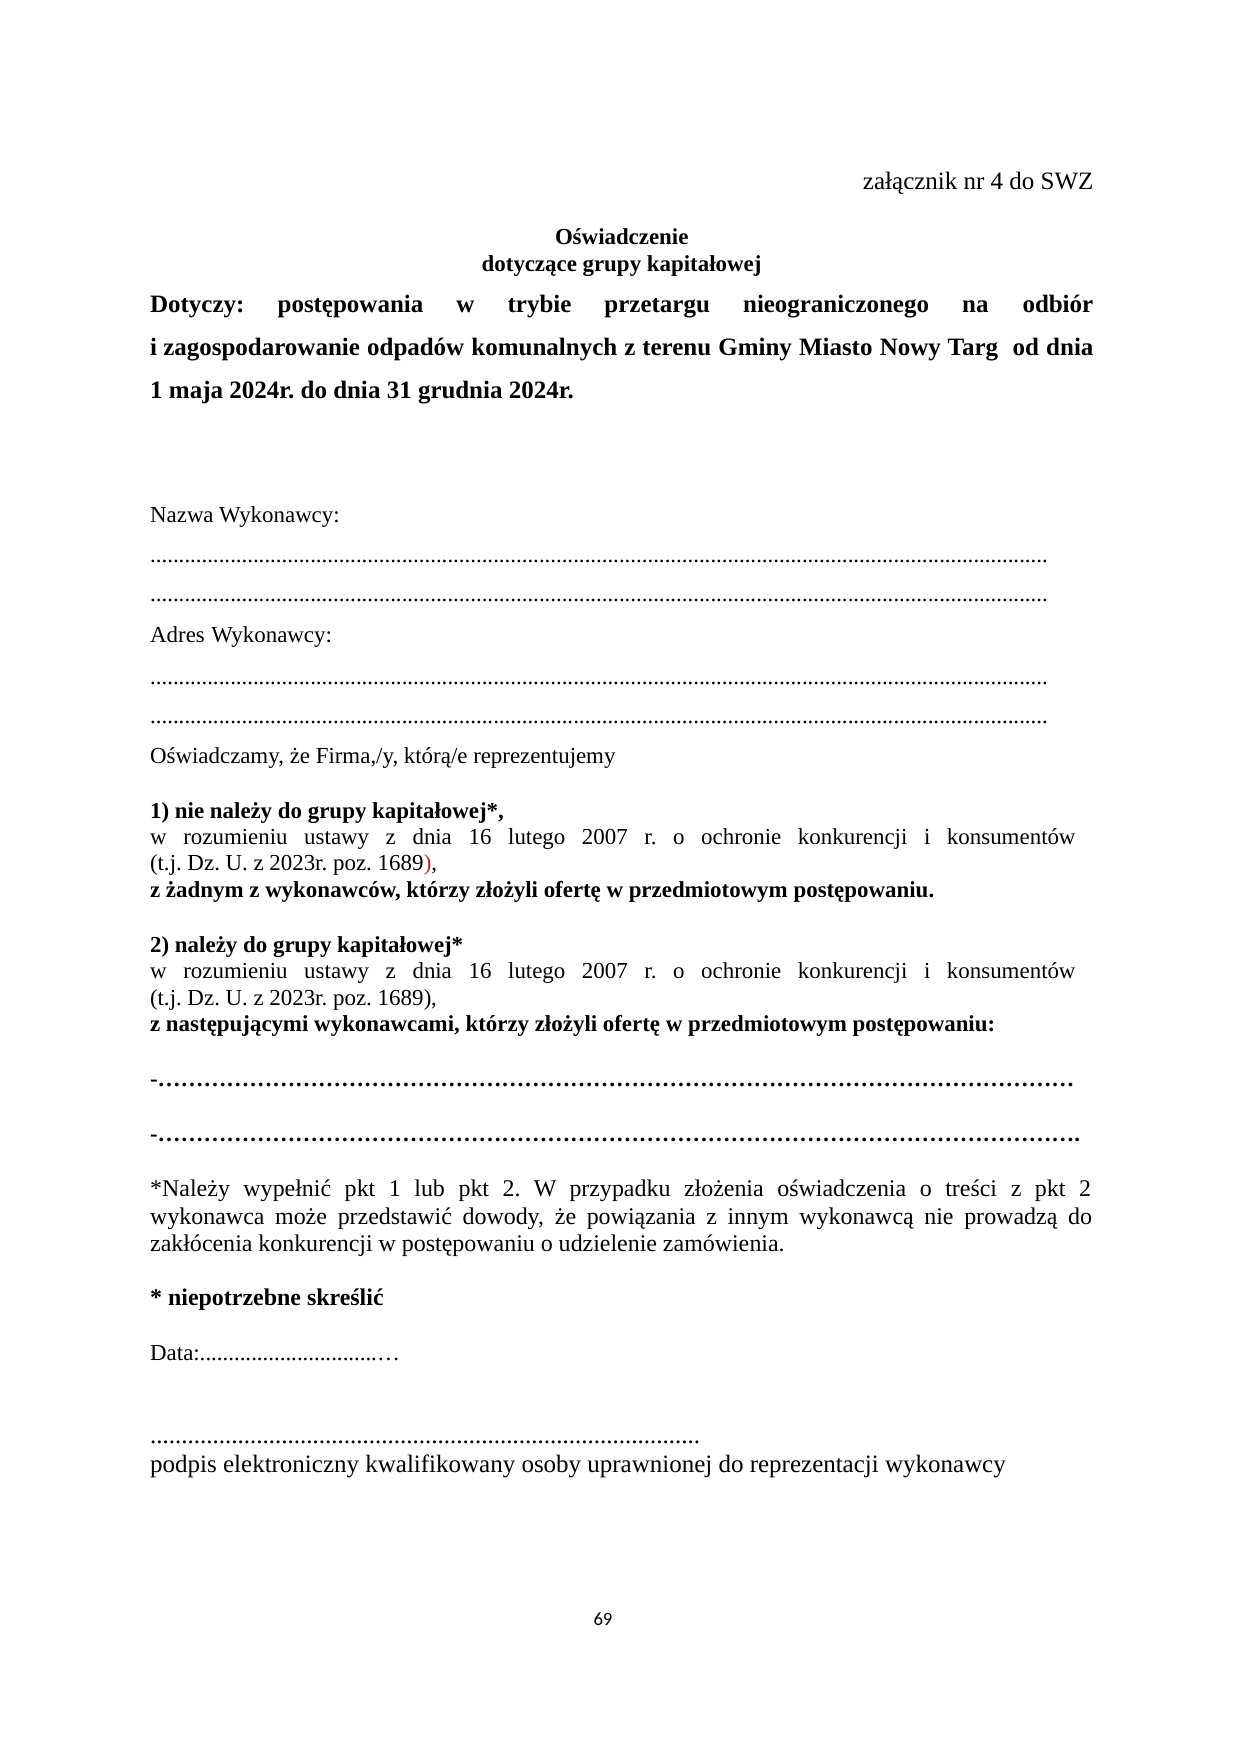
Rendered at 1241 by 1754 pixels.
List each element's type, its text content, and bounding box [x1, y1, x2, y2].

text 2) należy do grupy kapitałowej* [150, 931, 1093, 957]
text ............................................................................................................................................................. [150, 580, 1093, 606]
text Oświadczamy, że Firma,/y, którą/e reprezentujemy [150, 742, 1093, 768]
text Oświadczenie [150, 223, 1093, 250]
text w rozumieniu ustawy z dnia 16 lutego 2007 r. o ochronie konkurencji i konsumentów (t.j. Dz. U. z 2023r. poz. 1689), [150, 957, 1093, 1010]
text 1) nie należy do grupy kapitałowej*, [150, 797, 1093, 823]
text Dotyczy: postępowania w trybie przetargu nieograniczonego na odbiór i zagospodarowanie odpadów komunalnych z terenu Gminy Miasto Nowy Targ od dnia 1 maja 2024r. do dnia 31 grudnia 2024r. [150, 289, 1093, 404]
text Data:...............................… [150, 1338, 1093, 1365]
text ............................................................................................................................................................. [150, 702, 1093, 728]
text Nazwa Wykonawcy: [150, 501, 1093, 527]
text Adres Wykonawcy: [150, 619, 1093, 648]
text *Należy wypełnić pkt 1 lub pkt 2. W przypadku złożenia oświadczenia o treści z pkt 2 wykonawca może przedstawić dowody, że powiązania z innym wykonawcą nie prowadzą do zakłócenia konkurencji w postępowaniu o udzielenie zamówienia. [150, 1174, 1093, 1257]
text * niepotrzebne skreślić [150, 1283, 1093, 1311]
text ........................................................................................ [150, 1420, 1093, 1449]
text podpis elektroniczny kwalifikowany osoby uprawnionej do reprezentacji wykonawcy [150, 1449, 1093, 1477]
text z następującymi wykonawcami, którzy złożyli ofertę w przedmiotowym postępowaniu: [150, 1010, 1093, 1036]
text -………………………………………………………………………………………………………… [150, 1065, 1093, 1091]
text załącznik nr 4 do SWZ [150, 166, 1093, 194]
text dotyczące grupy kapitałowej [150, 250, 1093, 276]
text -…………………………………………………………………………………………………………. [150, 1120, 1093, 1147]
text z żadnym z wykonawców, którzy złożyli ofertę w przedmiotowym postępowaniu. [150, 876, 1093, 902]
text w rozumieniu ustawy z dnia 16 lutego 2007 r. o ochronie konkurencji i konsumentów (t.j. Dz. U. z 2023r. poz. 1689), [150, 823, 1093, 876]
text ............................................................................................................................................................. [150, 541, 1093, 567]
text ............................................................................................................................................................. [150, 663, 1093, 689]
